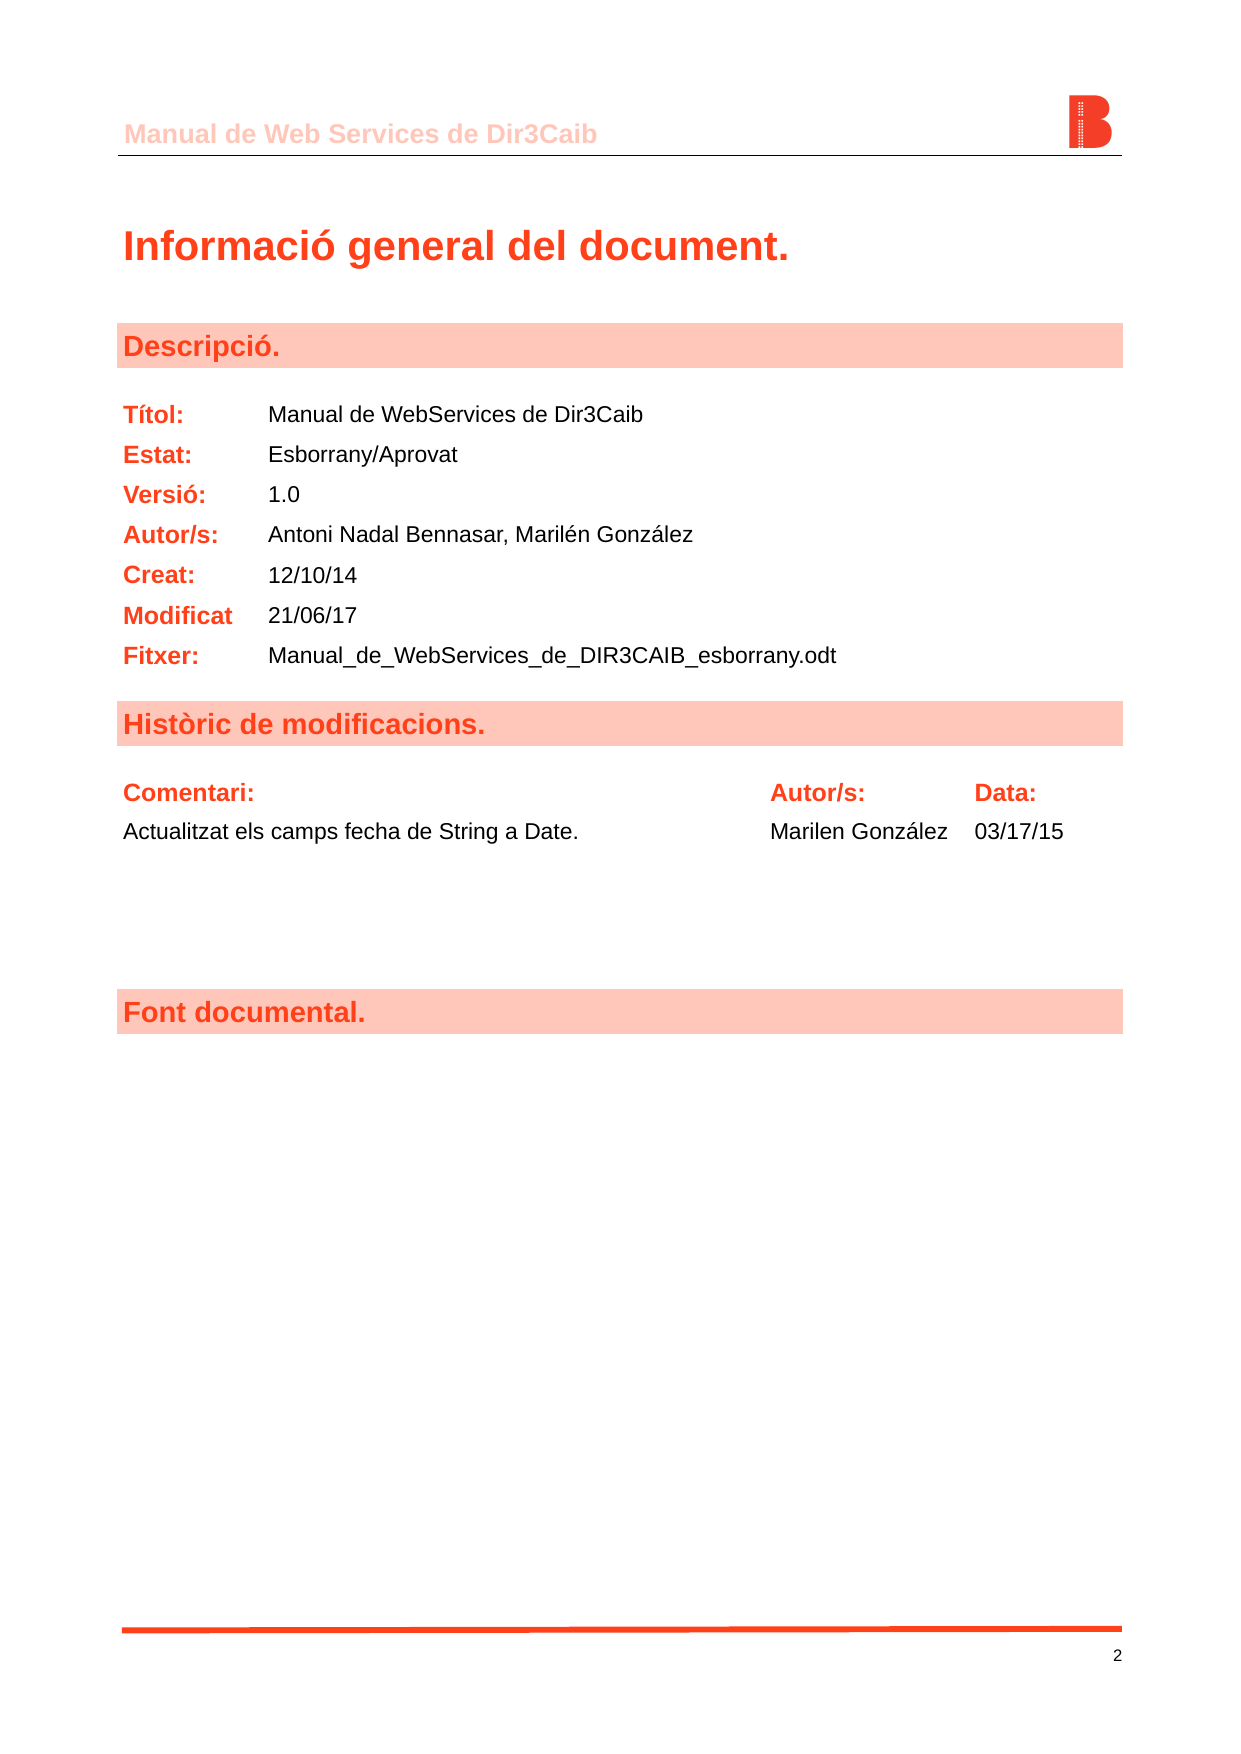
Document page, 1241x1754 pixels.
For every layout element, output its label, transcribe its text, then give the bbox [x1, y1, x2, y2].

table_cell Manual_de_WebServices_de_DIR3CAIB_esborrany.odt [262, 635, 1123, 675]
table_cell [117, 1176, 1123, 1213]
table_cell Manual de WebServices de Dir3Caib [262, 394, 1123, 434]
table_cell [969, 926, 1123, 963]
table_cell Data: [969, 772, 1123, 812]
table_cell Títol: [117, 394, 262, 434]
table_cell Font documental. [117, 989, 1123, 1034]
table_cell Esborrany/Aprovat [262, 434, 1123, 474]
table_cell Descripció. [117, 323, 1123, 368]
table_cell Antoni Nadal Bennasar, Marilén González [262, 515, 1123, 555]
table_cell 17/03/15 [969, 812, 1123, 850]
table_cell Versió: [117, 474, 262, 514]
table_cell [117, 850, 764, 888]
table_cell [117, 926, 764, 963]
table_cell [117, 675, 1123, 701]
table_cell 10/12/14 [262, 555, 1123, 595]
table_cell Estat: [117, 434, 262, 474]
table_cell [117, 1214, 1123, 1251]
table_cell Marilen González [764, 812, 968, 850]
table_cell [117, 746, 1123, 772]
table_cell [117, 964, 1123, 989]
table_cell [117, 1098, 1123, 1138]
table_cell [117, 1034, 1123, 1060]
table_cell Modificat [117, 595, 262, 635]
picture [1063, 94, 1117, 150]
table_cell Comentari: [117, 772, 764, 812]
table_cell Autor/s: [117, 515, 262, 555]
table_cell Creat: [117, 555, 262, 595]
table_cell [969, 888, 1123, 926]
table_cell [117, 1251, 1123, 1289]
table_cell [764, 850, 968, 888]
table_header Informació general del document. [117, 216, 1123, 323]
table_cell Fitxer: [117, 635, 262, 675]
table_cell [117, 888, 764, 926]
table_cell [764, 926, 968, 963]
table_cell 21/06/17 [262, 595, 1123, 635]
table_cell [117, 1060, 1123, 1098]
table_cell [969, 850, 1123, 888]
table_cell [764, 888, 968, 926]
table_cell Actualitzat els camps fecha de String a Date. [117, 812, 764, 850]
table_cell 1.0 [262, 474, 1123, 514]
table_cell Autor/s: [764, 772, 968, 812]
table_cell [117, 1138, 1123, 1176]
table_cell Històric de modificacions. [117, 701, 1123, 746]
table_cell [117, 368, 1123, 394]
